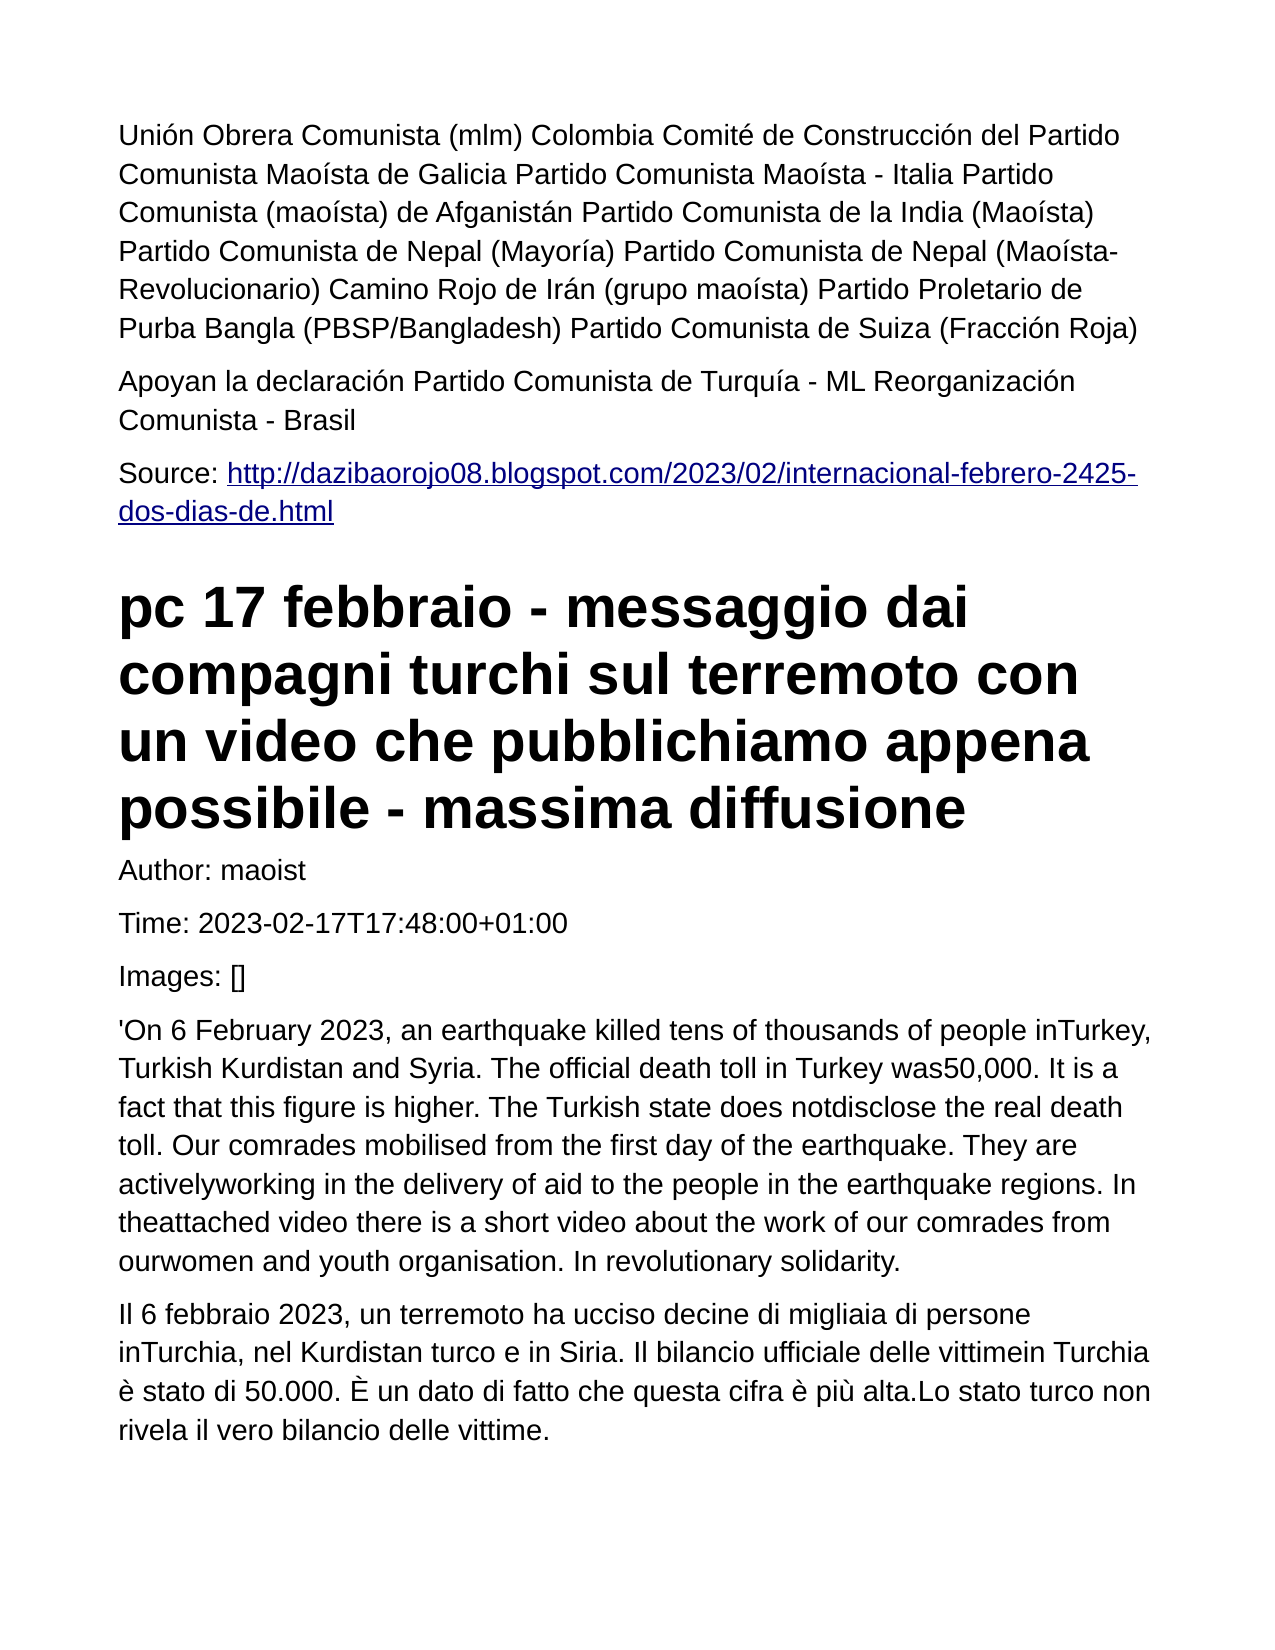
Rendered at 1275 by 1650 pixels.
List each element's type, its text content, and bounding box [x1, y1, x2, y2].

text Unión Obrera Comunista (mlm) Colombia Comité de Construcción del Partido Comunista Maoísta de Galicia Partido Comunista Maoísta - Italia Partido Comunista (maoísta) de Afganistán Partido Comunista de la India (Maoísta) Partido Comunista de Nepal (Mayoría) Partido Comunista de Nepal (Maoísta-Revolucionario) Camino Rojo de Irán (grupo maoísta) Partido Proletario de Purba Bangla (PBSP/Bangladesh) Partido Comunista de Suiza (Fracción Roja) [118, 118, 1157, 344]
text Il 6 febbraio 2023, un terremoto ha ucciso decine di migliaia di persone inTurchia, nel Kurdistan turco e in Siria. Il bilancio ufficiale delle vittimein Turchia è stato di 50.000. È un dato di fatto che questa cifra è più alta.Lo stato turco non rivela il vero bilancio delle vittime. [118, 1297, 1157, 1446]
text Source: http://dazibaorojo08.blogspot.com/2023/02/internacional-febrero-2425-dos-dias-de.html [118, 456, 1157, 528]
text Author: maoist [118, 853, 1157, 887]
text Time: 2023-02-17T17:48:00+01:00 [118, 906, 1157, 940]
text 'On 6 February 2023, an earthquake killed tens of thousands of people inTurkey, Turkish Kurdistan and Syria. The official death toll in Turkey was50,000. It is a fact that this figure is higher. The Turkish state does notdisclose the real death toll. Our comrades mobilised from the first day of the earthquake. They are activelyworking in the delivery of aid to the people in the earthquake regions. In theattached video there is a short video about the work of our comrades from ourwomen and youth organisation. In revolutionary solidarity. [118, 1012, 1157, 1277]
subtitle pc 17 febbraio - messaggio dai compagni turchi sul terremoto con un video che pubblichiamo appena possibile - massima diffusione [118, 572, 1157, 841]
text Images: [] [118, 959, 1157, 993]
text Apoyan la declaración Partido Comunista de Turquía - ML Reorganización Comunista - Brasil [118, 364, 1157, 436]
